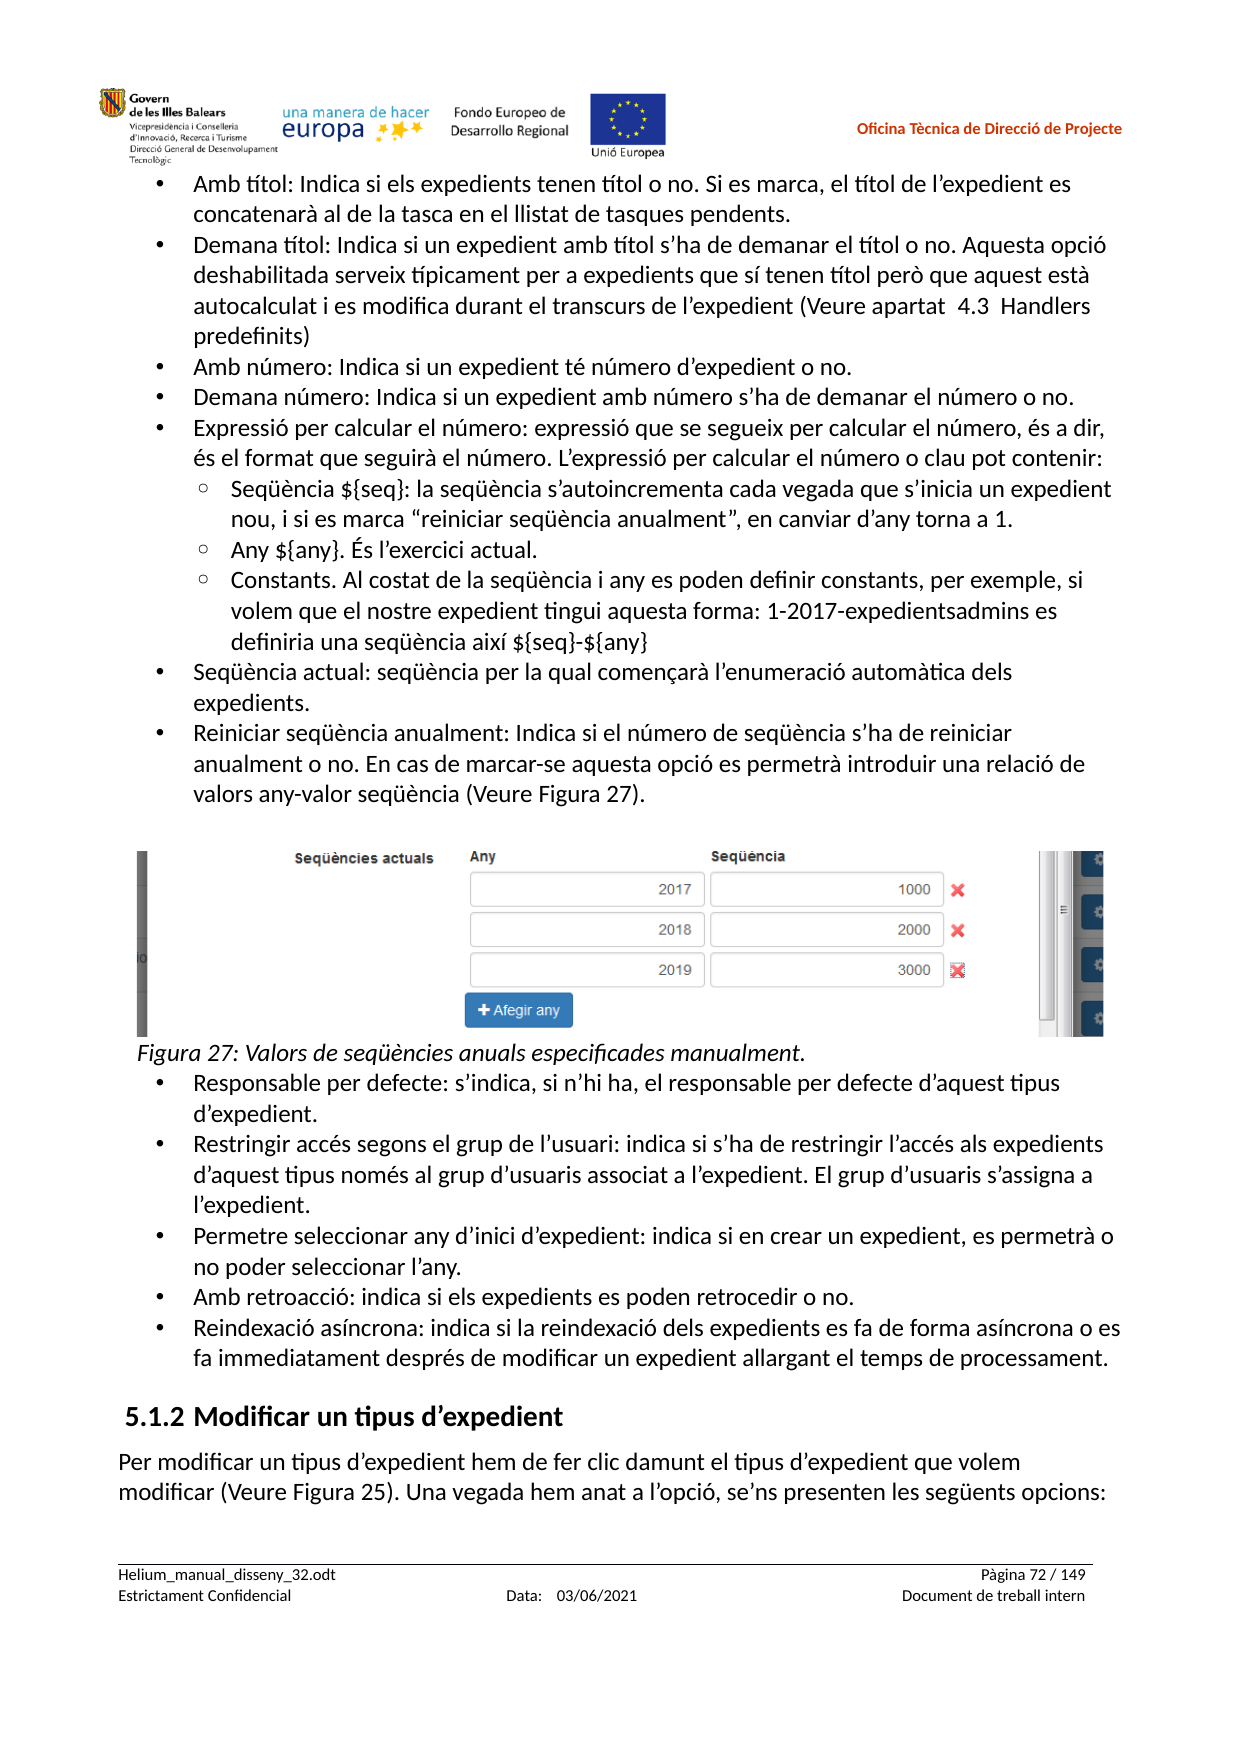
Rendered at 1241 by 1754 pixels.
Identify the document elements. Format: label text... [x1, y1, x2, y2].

list Demana títol: Indica si un expedient amb títol s’ha de demanar el títol o no. Aquesta opció deshabilitada serveix típicament per a expedients que sí tenen títol però que aquest està autocalculat i es modifica durant el transcurs de l’expedient (Veure apartat 4.3 Handlers predefinits) [156, 229, 1122, 351]
text Per modificar un tipus d’expedient hem de fer clic damunt el tipus d’expedient que volem modificar (Veure Figura 25). Una vegada hem anat a l’opció, se’ns presenten les següents opcions: [118, 1446, 1122, 1507]
list Reindexació asíncrona: indica si la reindexació dels expedients es fa de forma asíncrona o es fa immediatament després de modificar un expedient allargant el temps de processament. [156, 1312, 1122, 1373]
list Seqüència ${seq}: la seqüència s’autoincrementa cada vegada que s’inicia un expedient nou, i si es marca “reiniciar seqüència anualment”, en canviar d’any torna a 1. [193, 473, 1122, 534]
picture [99, 87, 668, 166]
list Seqüència actual: seqüència per la qual començarà l’enumeració automàtica dels expedients. [156, 656, 1122, 717]
list Amb número: Indica si un expedient té número d’expedient o no. [156, 351, 1122, 382]
list Reiniciar seqüència anualment: Indica si el número de seqüència s’ha de reiniciar anualment o no. En cas de marcar-se aquesta opció es permetrà introduir una relació de valors any-valor seqüència (Veure Figura 27). [156, 717, 1122, 809]
list Amb retroacció: indica si els expedients es poden retrocedir o no. [156, 1281, 1122, 1312]
list Constants. Al costat de la seqüència i any es poden definir constants, per exemple, si volem que el nostre expedient tingui aquesta forma: 1-2017-expedientsadmins es definiria una seqüència així ${seq}-${any} [193, 565, 1122, 656]
list Demana número: Indica si un expedient amb número s’ha de demanar el número o no. [156, 382, 1122, 412]
list Restringir accés segons el grup de l’usuari: indica si s’ha de restringir l’accés als expedients d’aquest tipus només al grup d’usuaris associat a l’expedient. El grup d’usuaris s’assigna a l’expedient. [156, 1129, 1122, 1220]
list Responsable per defecte: s’indica, si n’hi ha, el responsable per defecte d’aquest tipus d’expedient. [137, 839, 1122, 1129]
list Permetre seleccionar any d’inici d’expedient: indica si en crear un expedient, es permetrà o no poder seleccionar l’any. [156, 1220, 1122, 1281]
list Any ${any}. És l’exercici actual. [193, 534, 1122, 565]
list Figura 27: Valors de seqüències anuals especificades manualment. [137, 1037, 1103, 1068]
list Amb títol: Indica si els expedients tenen títol o no. Si es marca, el títol de l’expedient es concatenarà al de la tasca en el llistat de tasques pendents. [156, 168, 1122, 229]
subtitle Modificar un tipus d’expedient [118, 1398, 1122, 1433]
list Expressió per calcular el número: expressió que se segueix per calcular el número, és a dir, és el format que seguirà el número. L’expressió per calcular el número o clau pot contenir: [156, 412, 1122, 473]
picture [136, 851, 1104, 1037]
